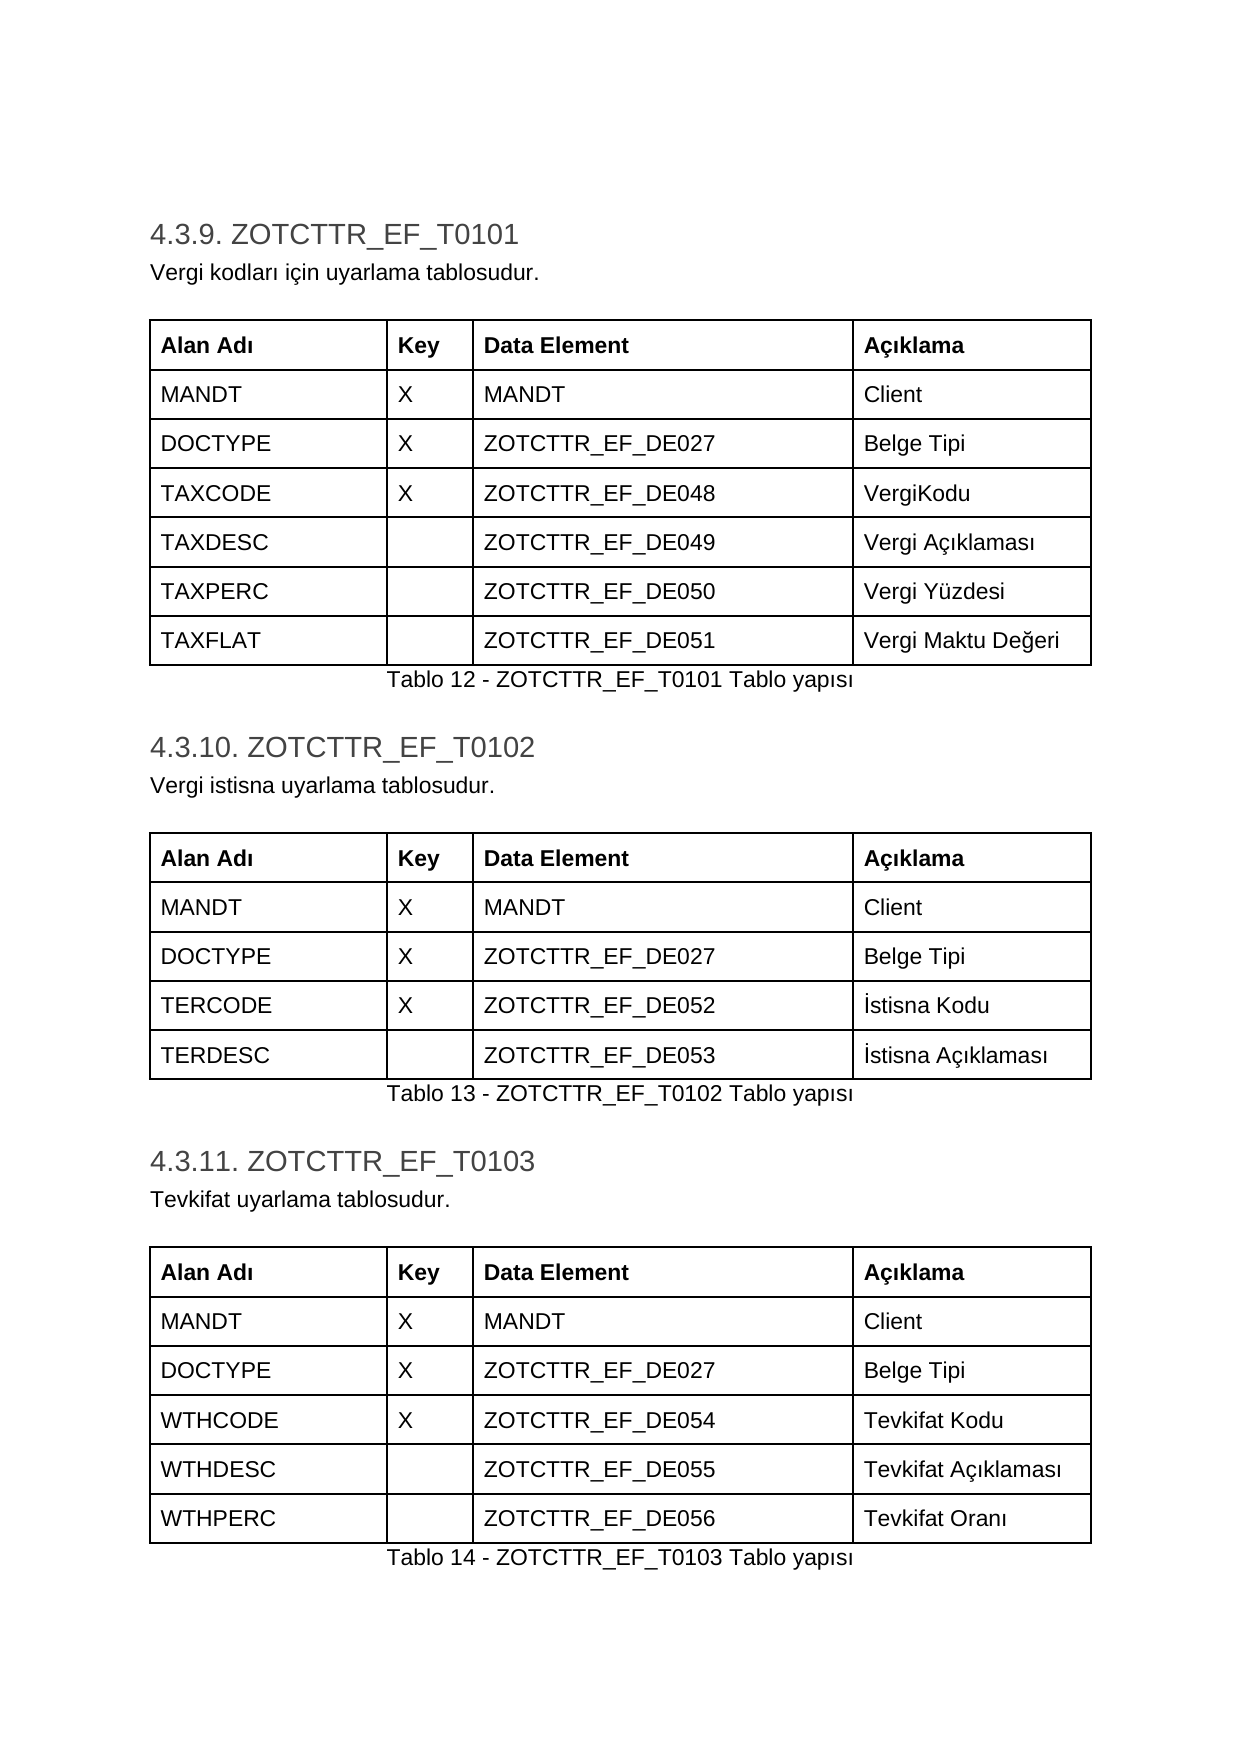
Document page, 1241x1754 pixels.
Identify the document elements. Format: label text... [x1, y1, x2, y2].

table_cell DOCTYPE [151, 933, 386, 980]
table_cell ZOTCTTR_EF_DE050 [474, 568, 852, 615]
text Tablo 13 - ZOTCTTR_EF_T0102 Tablo yapısı [150, 1080, 1090, 1107]
table_cell ZOTCTTR_EF_DE052 [474, 982, 852, 1029]
table_cell Client [854, 371, 1090, 418]
text Tablo 14 - ZOTCTTR_EF_T0103 Tablo yapısı [150, 1544, 1090, 1570]
table_header Data Element [474, 1248, 852, 1296]
table_cell X [388, 982, 472, 1029]
table_cell WTHCODE [151, 1396, 386, 1443]
table_cell Belge Tipi [854, 1347, 1090, 1394]
table_cell X [388, 1298, 472, 1345]
subtitle 4.3.10. ZOTCTTR_EF_T0102 [150, 730, 1090, 763]
table_cell [388, 1445, 472, 1493]
table_cell X [388, 933, 472, 980]
table_header Data Element [474, 321, 852, 368]
table_cell ZOTCTTR_EF_DE027 [474, 1347, 852, 1394]
table_header Alan Adı [151, 834, 386, 881]
table_header Key [388, 1248, 472, 1296]
table_cell İstisna Açıklaması [854, 1031, 1090, 1078]
table_header Data Element [474, 834, 852, 881]
table_cell DOCTYPE [151, 1347, 386, 1394]
table_cell [388, 518, 472, 566]
table_cell Belge Tipi [854, 420, 1090, 467]
table_cell İstisna Kodu [854, 982, 1090, 1029]
table_cell DOCTYPE [151, 420, 386, 467]
table_cell Belge Tipi [854, 933, 1090, 980]
table_cell X [388, 883, 472, 931]
table_cell [388, 568, 472, 615]
text Tablo 12 - ZOTCTTR_EF_T0101 Tablo yapısı [150, 666, 1090, 692]
table_header Key [388, 321, 472, 368]
table_cell X [388, 1396, 472, 1443]
table_cell Vergi Yüzdesi [854, 568, 1090, 615]
table_cell TAXDESC [151, 518, 386, 566]
table_cell MANDT [474, 1298, 852, 1345]
text Tevkifat uyarlama tablosudur. [150, 1186, 1090, 1212]
table_cell TAXFLAT [151, 617, 386, 664]
table_cell X [388, 371, 472, 418]
table_cell ZOTCTTR_EF_DE054 [474, 1396, 852, 1443]
table_cell ZOTCTTR_EF_DE055 [474, 1445, 852, 1493]
table_cell Tevkifat Oranı [854, 1495, 1090, 1542]
table_cell X [388, 469, 472, 516]
table_cell MANDT [151, 371, 386, 418]
text Vergi istisna uyarlama tablosudur. [150, 772, 1090, 798]
table_cell VergiKodu [854, 469, 1090, 516]
table_cell Vergi Maktu Değeri [854, 617, 1090, 664]
table_cell Tevkifat Kodu [854, 1396, 1090, 1443]
subtitle 4.3.11. ZOTCTTR_EF_T0103 [150, 1144, 1090, 1177]
subtitle 4.3.9. ZOTCTTR_EF_T0101 [150, 217, 1090, 250]
table_cell [388, 1031, 472, 1078]
table_header Açıklama [854, 834, 1090, 881]
table_cell TAXCODE [151, 469, 386, 516]
table_cell Vergi Açıklaması [854, 518, 1090, 566]
table_cell [388, 1495, 472, 1542]
table_cell TERDESC [151, 1031, 386, 1078]
table_cell ZOTCTTR_EF_DE048 [474, 469, 852, 516]
table_cell Tevkifat Açıklaması [854, 1445, 1090, 1493]
table_header Alan Adı [151, 1248, 386, 1296]
table_cell WTHPERC [151, 1495, 386, 1542]
table_cell ZOTCTTR_EF_DE051 [474, 617, 852, 664]
table_cell X [388, 1347, 472, 1394]
table_cell MANDT [474, 883, 852, 931]
text Vergi kodları için uyarlama tablosudur. [150, 259, 1090, 285]
table_cell TERCODE [151, 982, 386, 1029]
table_cell MANDT [151, 1298, 386, 1345]
table_cell MANDT [474, 371, 852, 418]
table_header Key [388, 834, 472, 881]
table_cell [388, 617, 472, 664]
table_cell TAXPERC [151, 568, 386, 615]
table_header Açıklama [854, 321, 1090, 368]
table_cell ZOTCTTR_EF_DE027 [474, 933, 852, 980]
table_cell ZOTCTTR_EF_DE049 [474, 518, 852, 566]
table_cell ZOTCTTR_EF_DE027 [474, 420, 852, 467]
table_cell Client [854, 883, 1090, 931]
table_cell Client [854, 1298, 1090, 1345]
table_cell MANDT [151, 883, 386, 931]
table_cell WTHDESC [151, 1445, 386, 1493]
table_cell ZOTCTTR_EF_DE053 [474, 1031, 852, 1078]
table_header Alan Adı [151, 321, 386, 368]
table_cell X [388, 420, 472, 467]
table_header Açıklama [854, 1248, 1090, 1296]
table_cell ZOTCTTR_EF_DE056 [474, 1495, 852, 1542]
